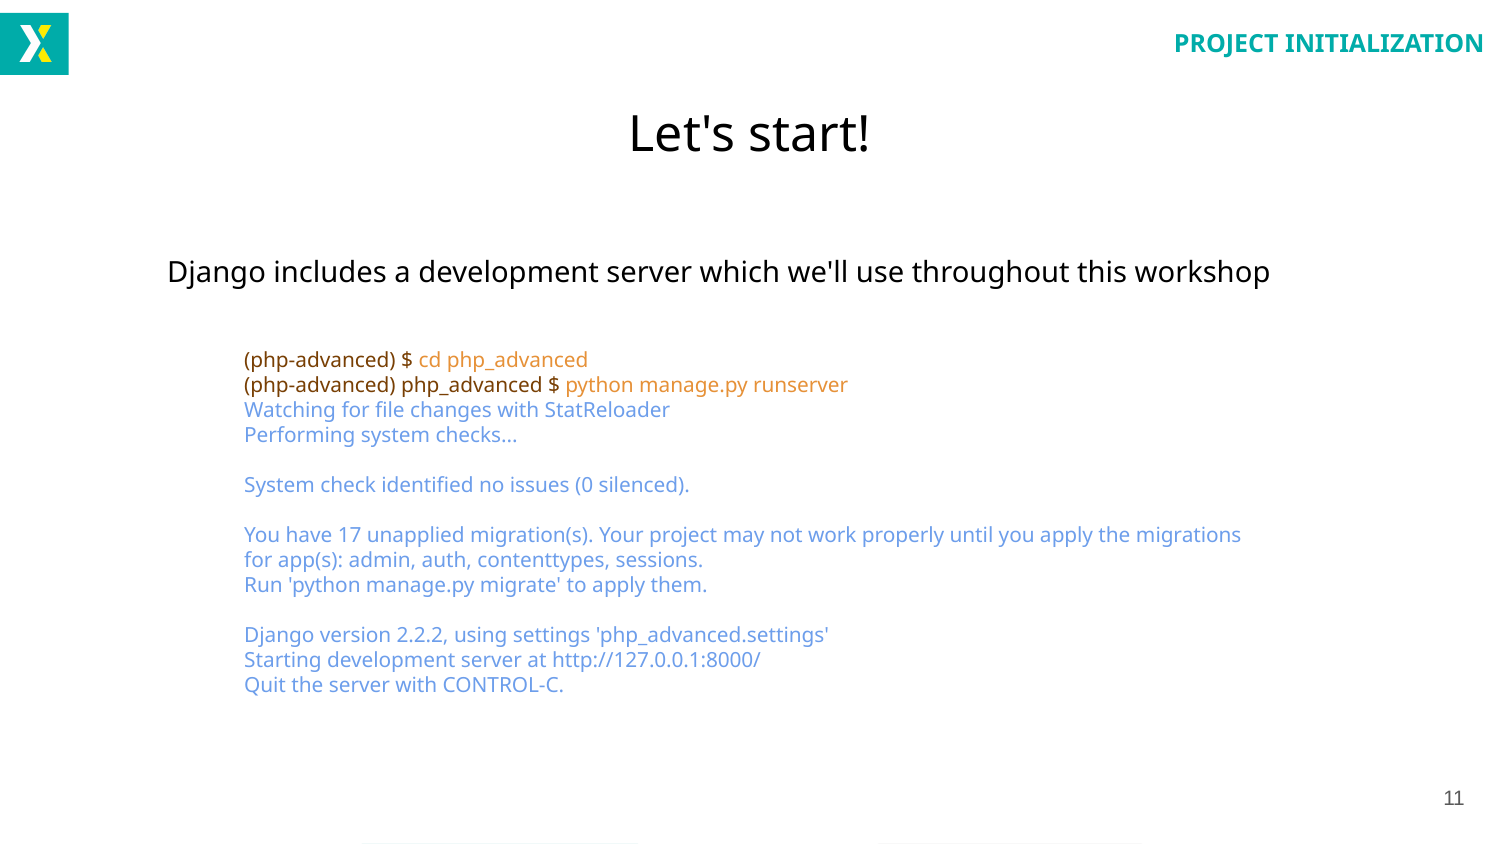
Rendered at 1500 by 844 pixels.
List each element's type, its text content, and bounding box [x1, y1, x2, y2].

picture [17, 25, 54, 62]
text_box Let's start! [115, 86, 1385, 181]
slide_number [1389, 764, 1480, 830]
text_box (php-advanced) $ cd php_advanced (php-advanced) php_advanced $ python manage.py runserver Watching for file changes with StatReloader Performing system checks... System check identified no issues (0 silenced). You have 17 unapplied migration(s). Your project may not work properly until you apply the migrations for app(s): admin, auth, contenttypes, sessions. Run 'python manage.py migrate' to apply them. Django version 2.2.2, using settings 'php_advanced.settings' Starting development server at http://127.0.0.1:8000/ Quit the server with CONTROL-C. [229, 331, 1258, 754]
text_box Django includes a development server which we'll use throughout this workshop [71, 220, 1367, 664]
